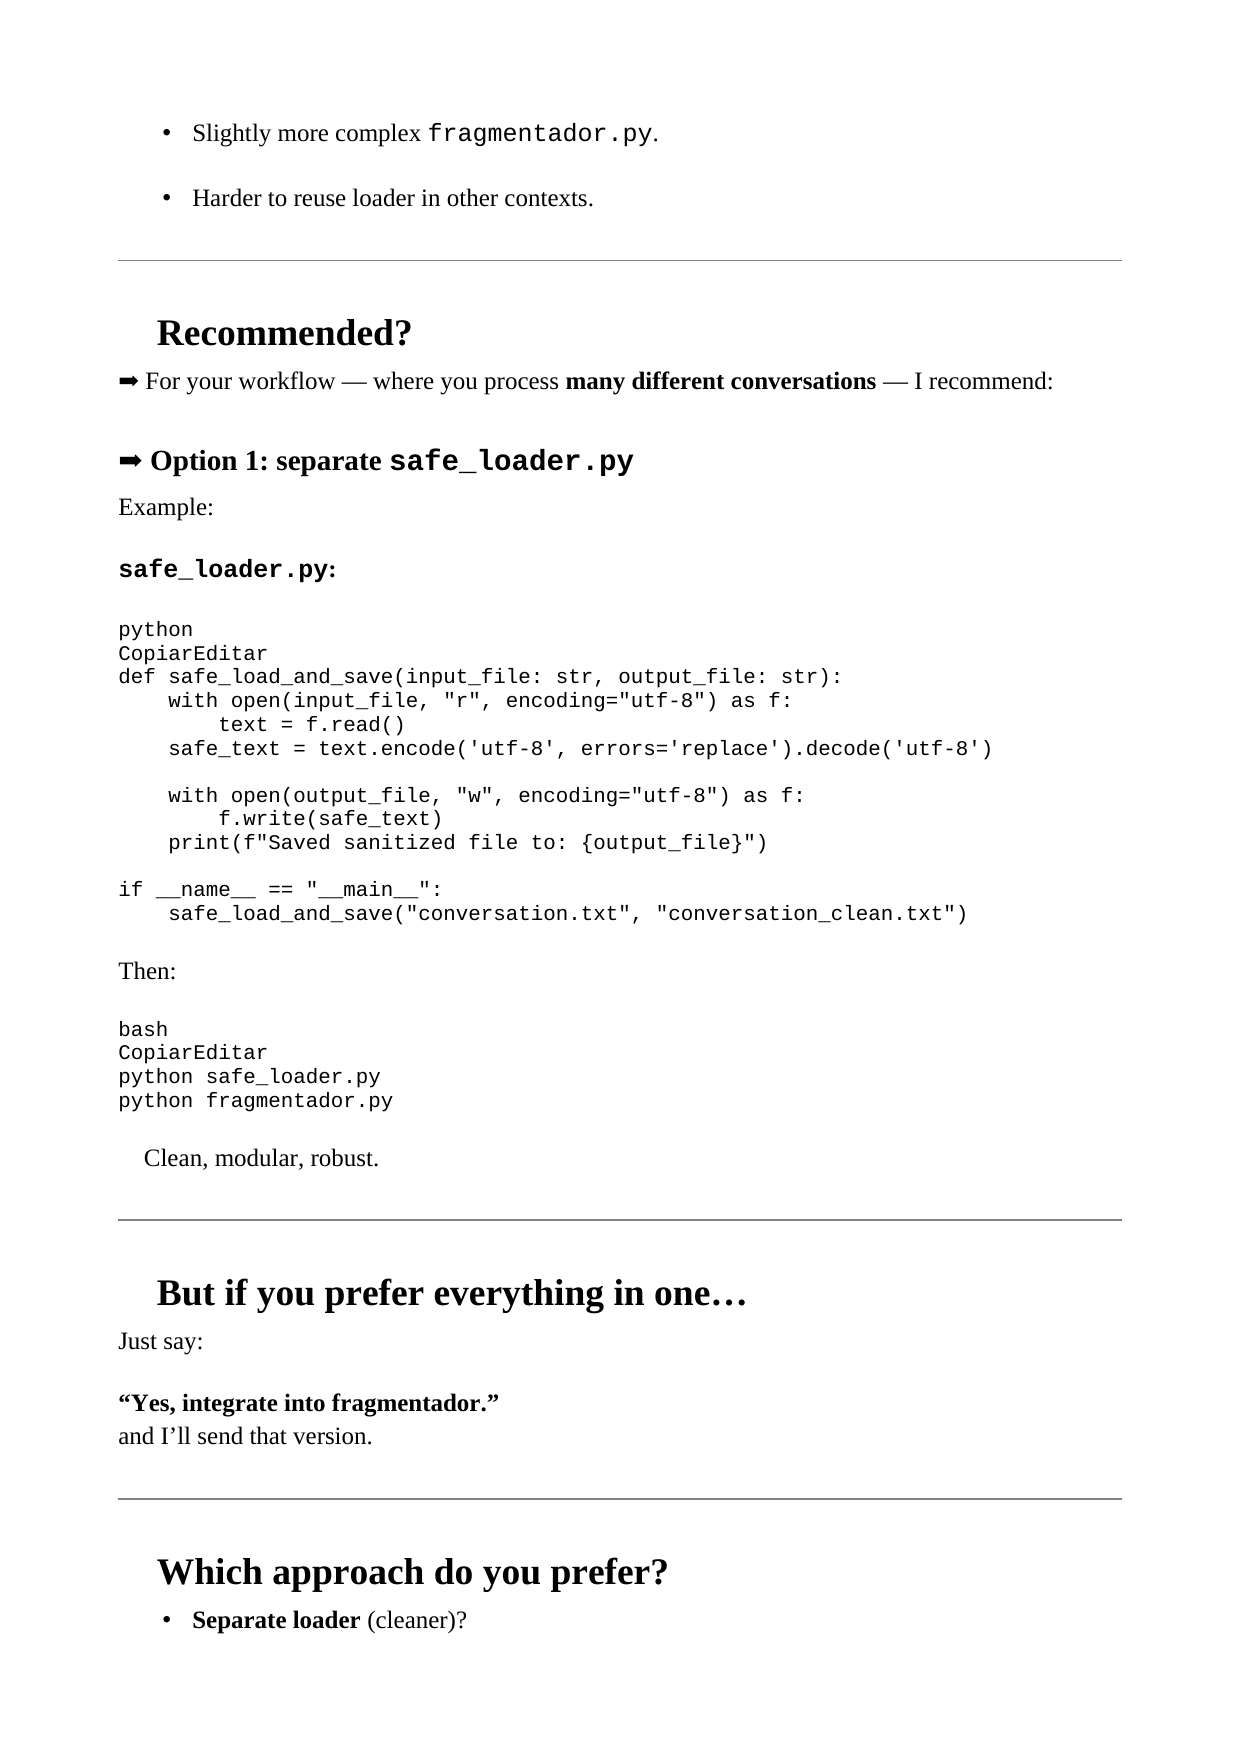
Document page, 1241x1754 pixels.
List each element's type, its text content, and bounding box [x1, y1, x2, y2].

subtitle ✅ Which approach do you prefer? [118, 1549, 1122, 1592]
list Separate loader (cleaner)? or [162, 1605, 1122, 1633]
subtitle ✅ Recommended? [118, 311, 1122, 354]
text Just say: [118, 1326, 1122, 1355]
text python [118, 619, 1122, 643]
text print(f"Saved sanitized file to: {output_file}") [118, 832, 1122, 856]
text CopiarEditar [118, 1042, 1122, 1066]
text with open(output_file, "w", encoding="utf-8") as f: [118, 785, 1122, 808]
text safe_text = text.encode('utf-8', errors='replace').decode('utf-8') [118, 737, 1122, 761]
list Harder to reuse loader in other contexts. [162, 183, 1122, 212]
text safe_load_and_save("conversation.txt", "conversation_clean.txt") [118, 903, 1122, 927]
subtitle ➡️ Option 1: separate safe_loader.py [118, 443, 1122, 479]
text with open(input_file, "r", encoding="utf-8") as f: [118, 690, 1122, 714]
text Then: [118, 956, 1122, 985]
text f.write(safe_text) [118, 808, 1122, 832]
text ➡️ For your workflow — where you process many different conversations — I recommend: [118, 366, 1122, 395]
text safe_loader.py: [118, 554, 1122, 585]
text python safe_loader.py [118, 1066, 1122, 1089]
text ✅ Clean, modular, robust. [118, 1143, 1122, 1171]
text CopiarEditar [118, 643, 1122, 667]
text python fragmentador.py [118, 1089, 1122, 1113]
list Slightly more complex fragmentador.py. [162, 118, 1122, 149]
text “Yes, integrate into fragmentador.” and I’ll send that version. [118, 1388, 1122, 1450]
subtitle ✅ But if you prefer everything in one… [118, 1270, 1122, 1313]
text Example: [118, 492, 1122, 521]
text if __name__ == "__main__": [118, 879, 1122, 903]
text text = f.read() [118, 714, 1122, 737]
text def safe_load_and_save(input_file: str, output_file: str): [118, 667, 1122, 690]
text bash [118, 1019, 1122, 1042]
